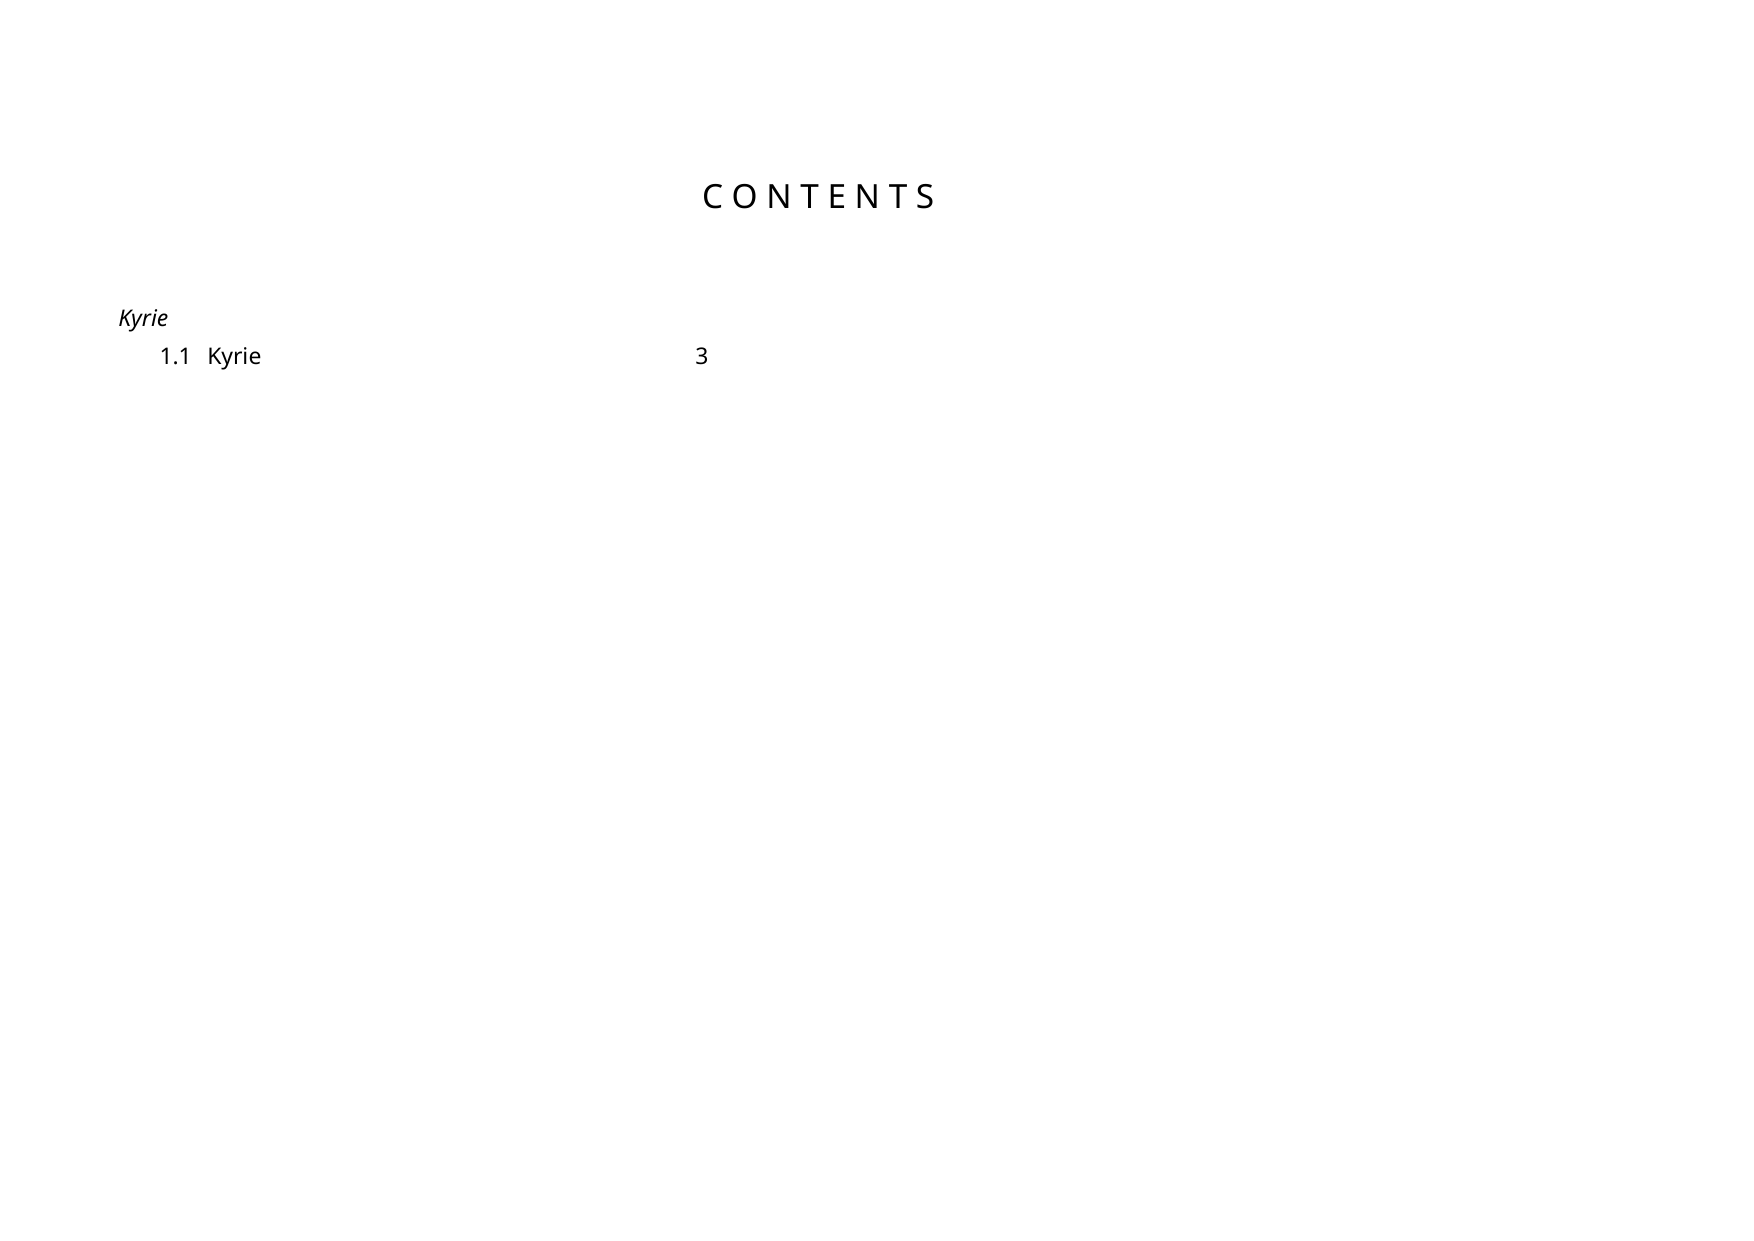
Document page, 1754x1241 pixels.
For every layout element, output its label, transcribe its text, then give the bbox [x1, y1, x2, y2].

text Kyrie 1.1 Kyrie 3 [118, 302, 1518, 408]
text C O N T E N T S [118, 118, 1518, 218]
